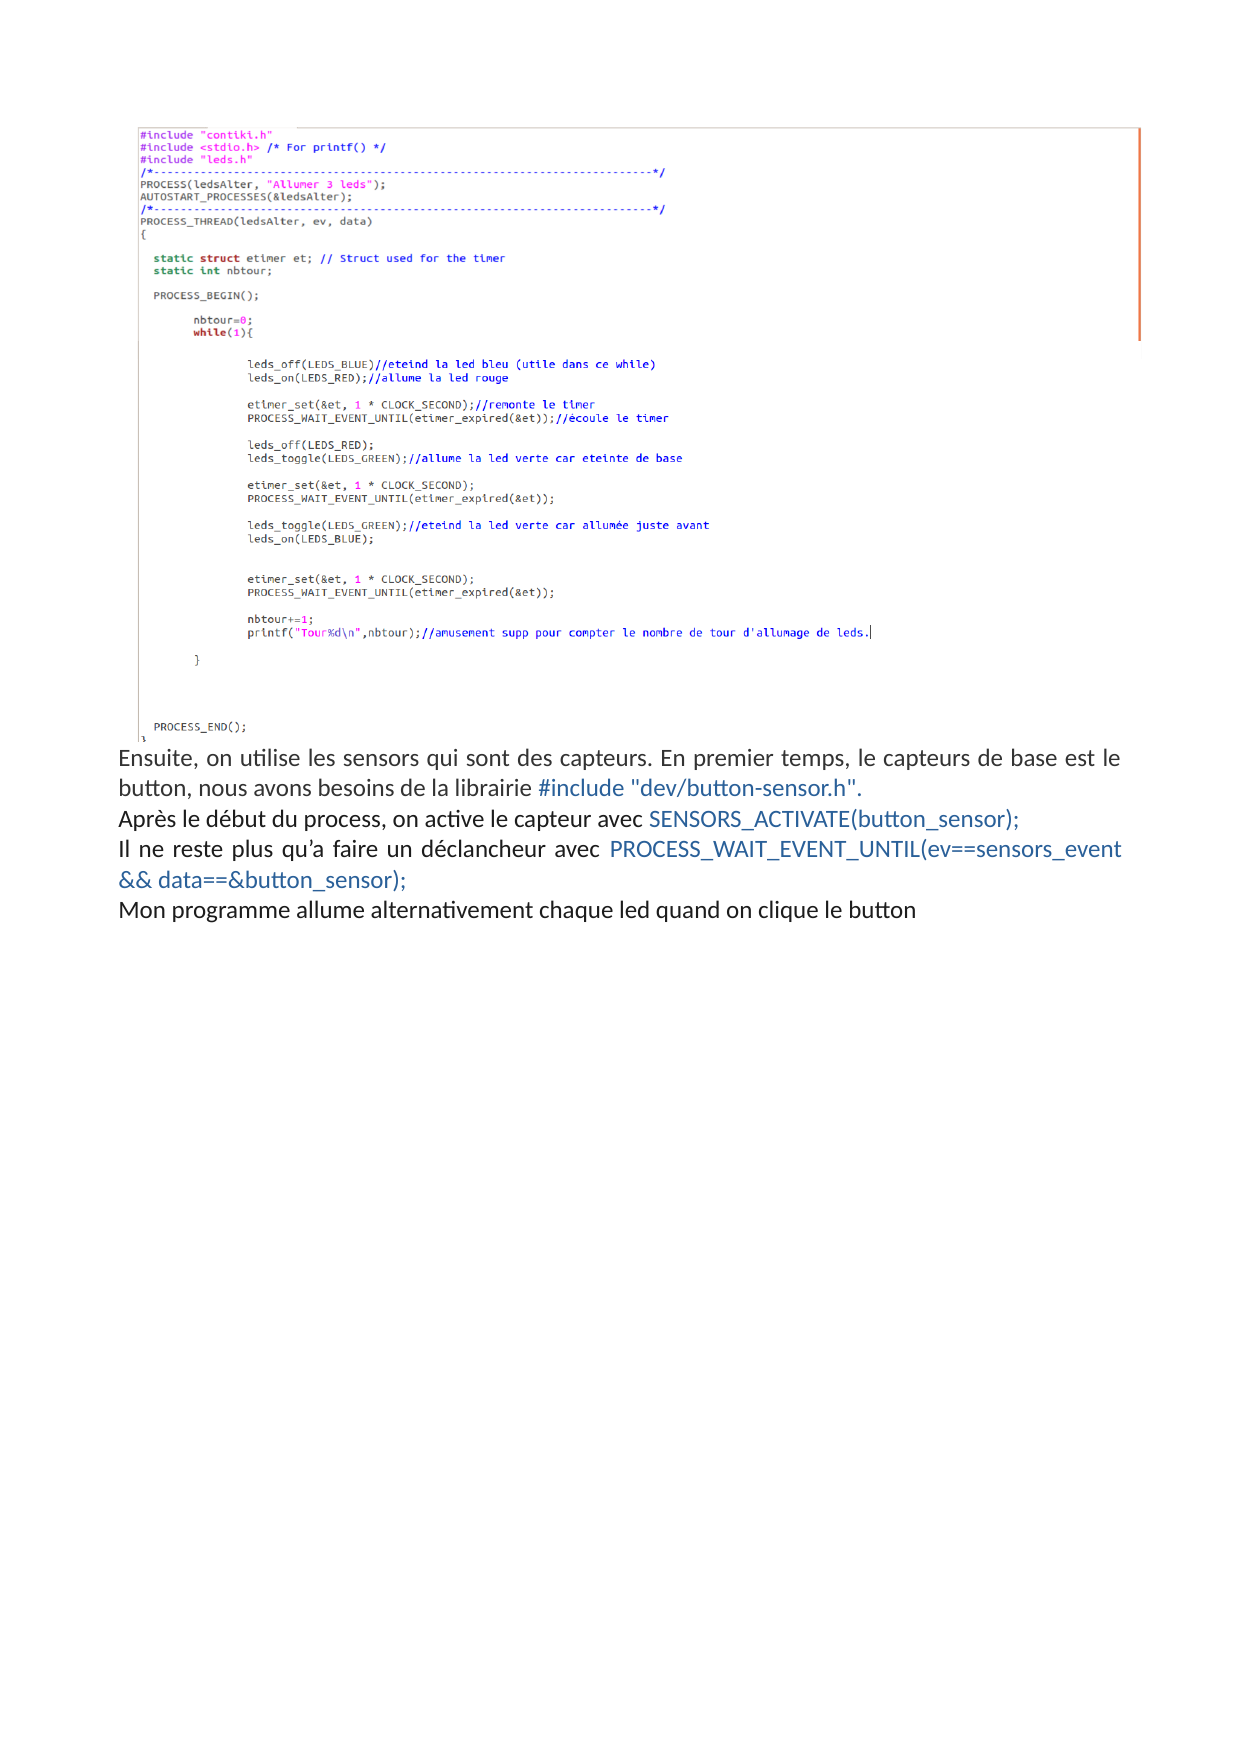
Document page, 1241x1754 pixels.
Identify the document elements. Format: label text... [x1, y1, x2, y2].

text Après le début du process, on active le capteur avec SENSORS_ACTIVATE(button_sensor); [118, 803, 1122, 833]
picture [137, 127, 1142, 742]
text Il ne reste plus qu’a faire un déclancheur avec PROCESS_WAIT_EVENT_UNTIL(ev==sensors_event && data==&button_sensor); [118, 833, 1122, 894]
text Ensuite, on utilise les sensors qui sont des capteurs. En premier temps, le capteurs de base est le button, nous avons besoins de la librairie #include "dev/button-sensor.h". [118, 118, 1122, 803]
text Mon programme allume alternativement chaque led quand on clique le button [118, 894, 1122, 925]
